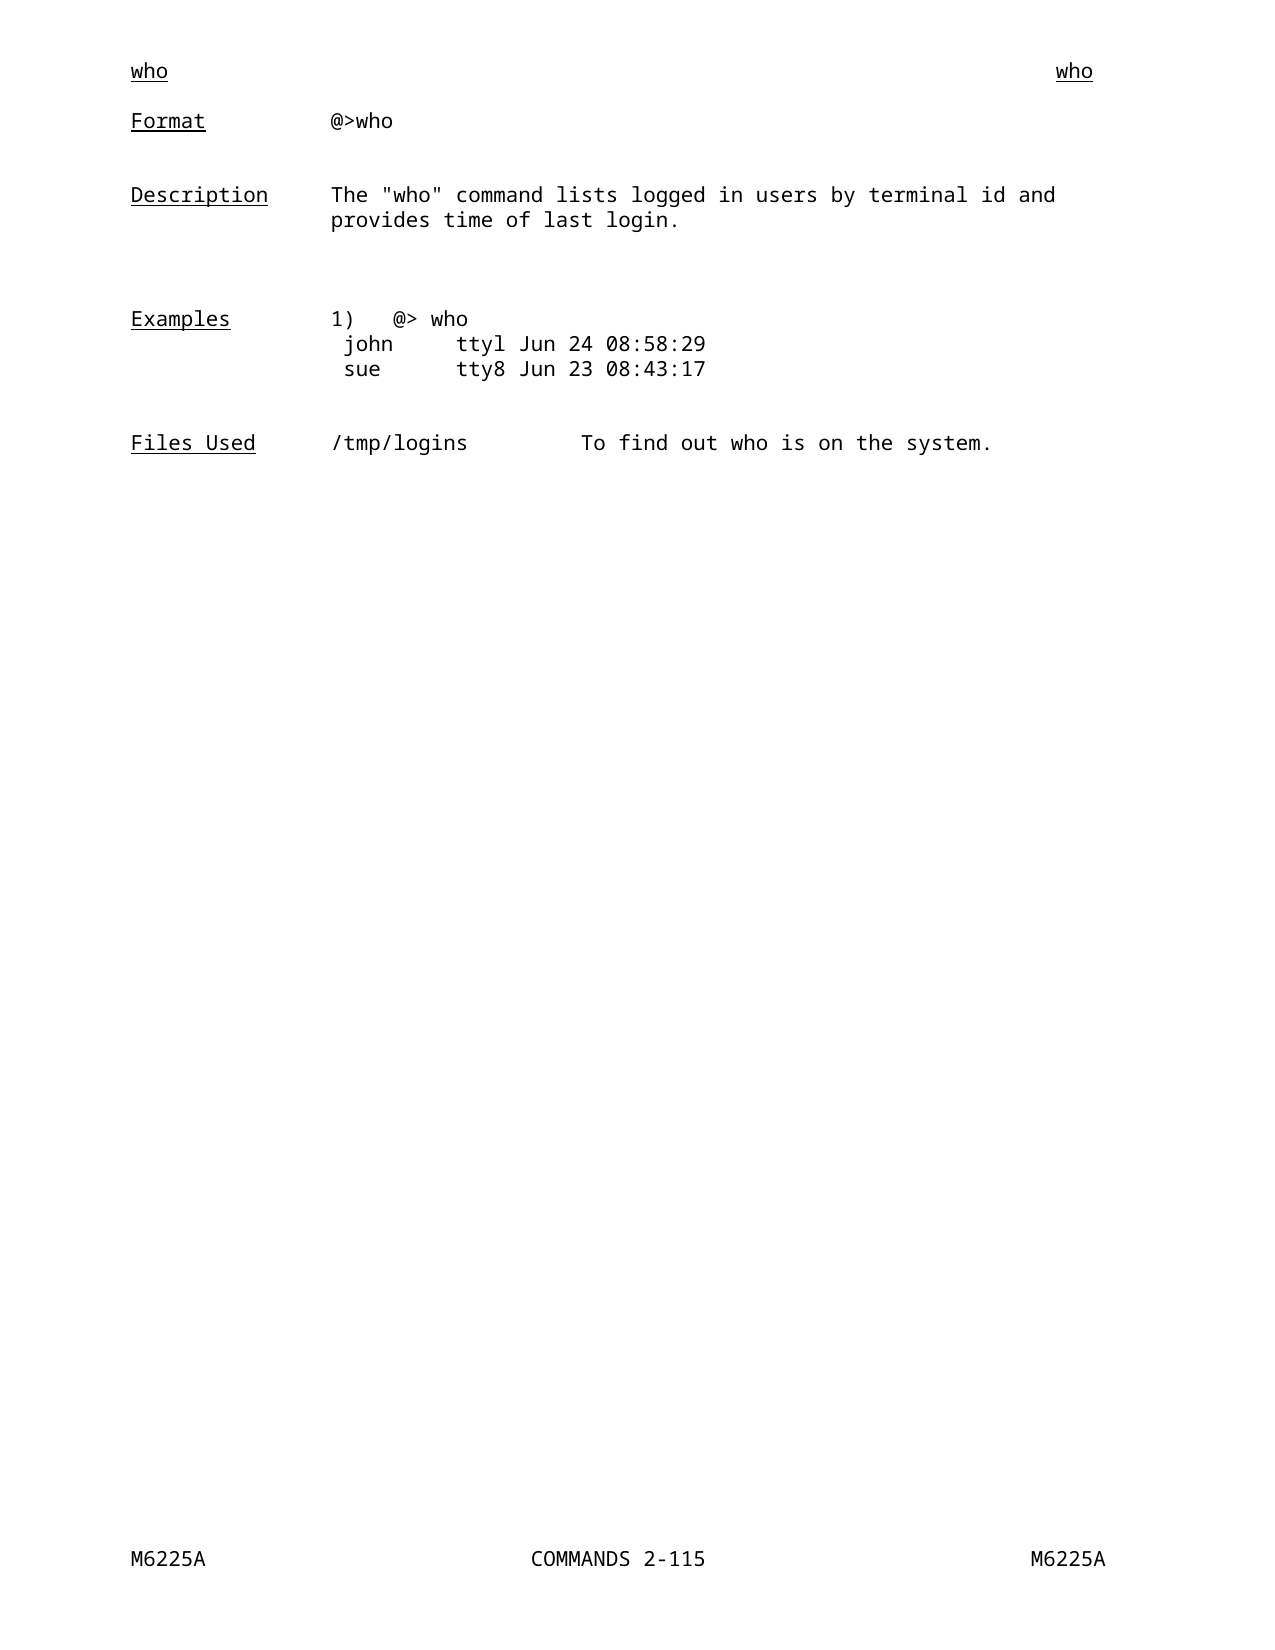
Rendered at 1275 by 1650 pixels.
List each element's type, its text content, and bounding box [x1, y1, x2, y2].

text provides time of last login. [118, 208, 1145, 233]
text sue tty8 Jun 23 08:43:17 [118, 357, 1145, 381]
text Description The "who" command lists logged in users by terminal id and [118, 183, 1145, 208]
text Examples 1) @> who [118, 307, 1145, 332]
text john ttyl Jun 24 08:58:29 [118, 332, 1145, 357]
text Format @>who [118, 109, 1145, 133]
text Files Used /tmp/logins To find out who is on the system. [118, 431, 1145, 456]
text M6225A COMMANDS 2-115 M6225A [118, 1547, 1145, 1571]
text who who [118, 59, 1145, 84]
